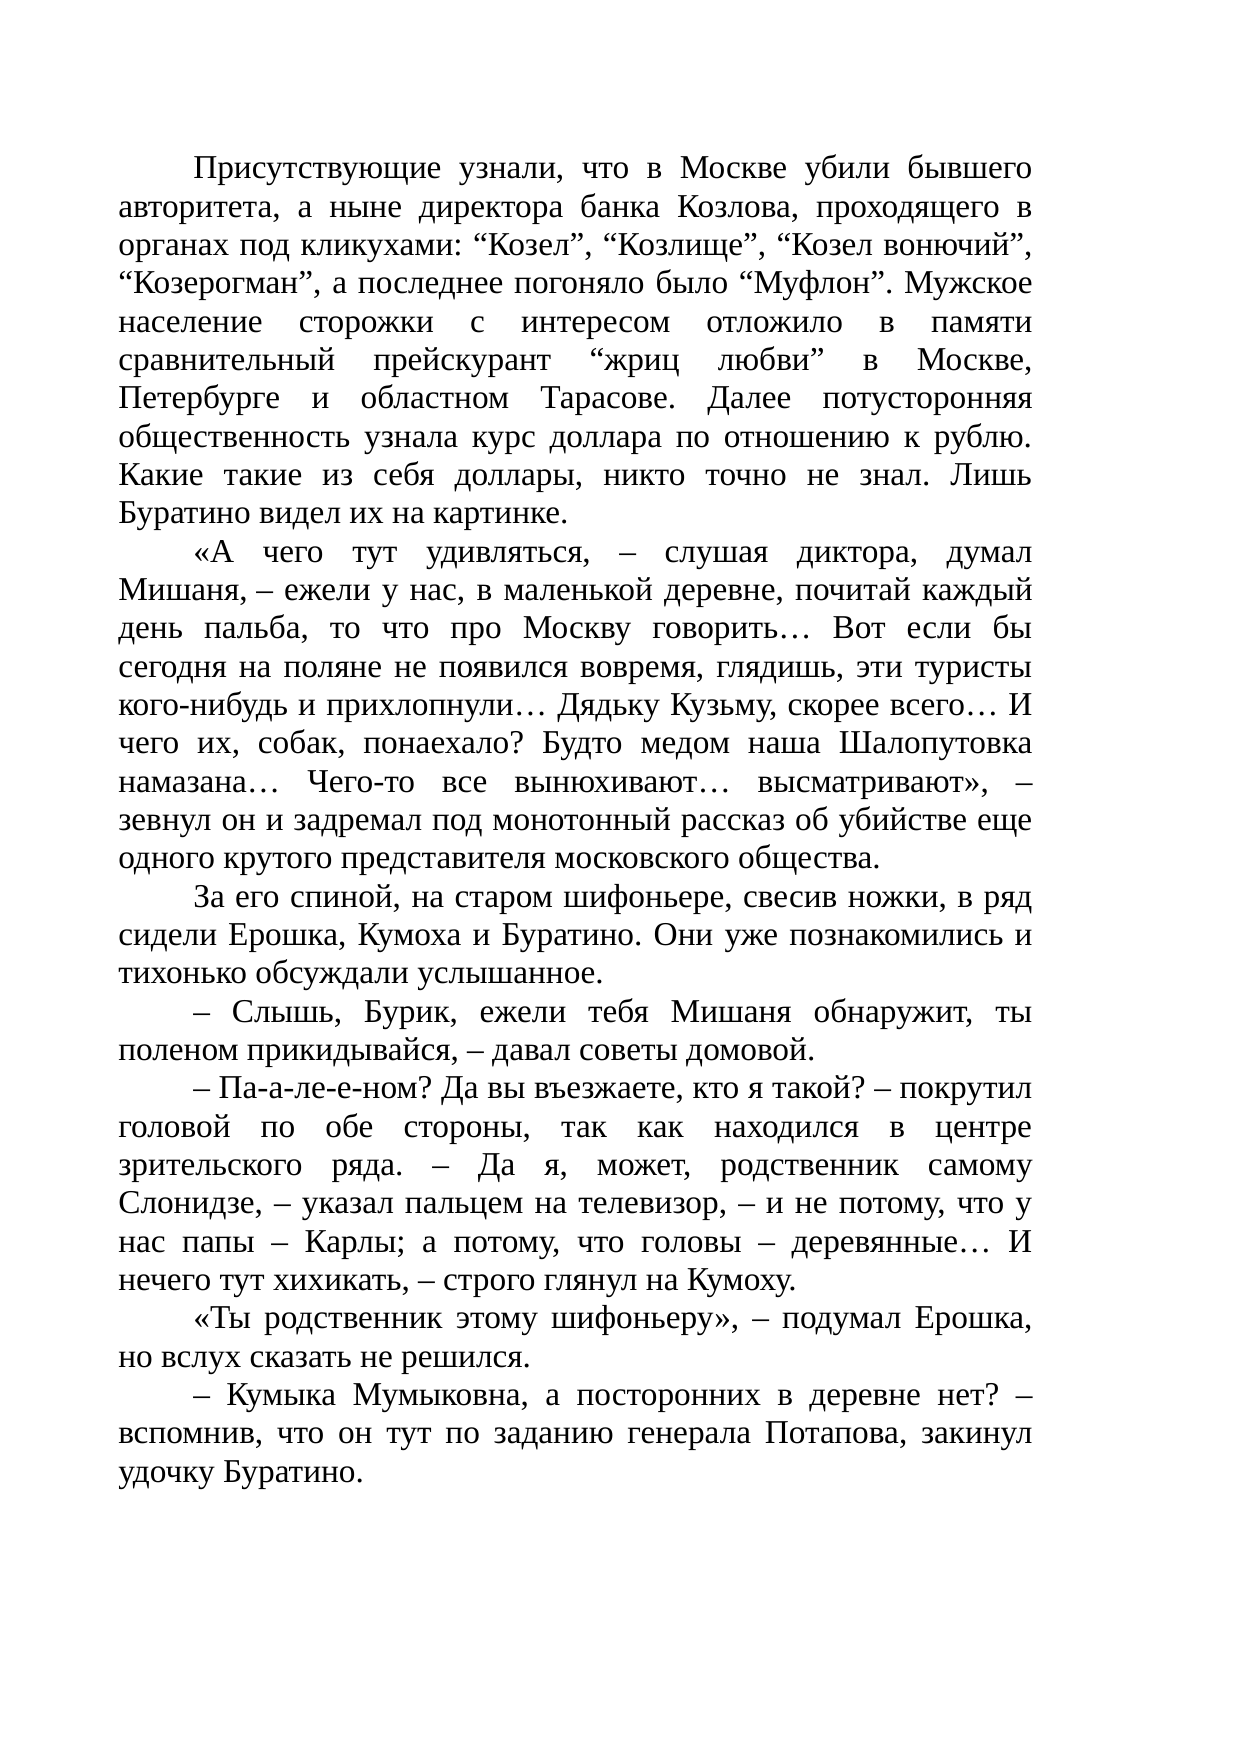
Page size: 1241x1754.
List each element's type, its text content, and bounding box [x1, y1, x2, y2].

subtitle «Ты родственник этому шифоньеру», – подумал Ерошка, но вслух сказать не решился. [118, 1298, 1033, 1374]
subtitle Присутствующие узнали, что в Москве убили бывшего авторитета, а ныне директора банка Козлова, проходящего в органах под кликухами: “Козел”, “Козлище”, “Козел вонючий”, “Козерогман”, а последнее погоняло было “Муфлон”. Мужское население сторожки с интересом отложило в памяти сравнительный прейскурант “жриц любви” в Москве, Петербурге и областном Тарасове. Далее потусторонняя общественность узнала курс доллара по отношению к рублю. Какие такие из себя доллары, никто точно не знал. Лишь Буратино видел их на картинке. [118, 148, 1033, 531]
subtitle – Кумыка Мумыковна, а посторонних в деревне нет? – вспомнив, что он тут по заданию генерала Потапова, закинул удочку Буратино. [118, 1374, 1033, 1489]
subtitle – Слышь, Бурик, ежели тебя Мишаня обнаружит, ты поленом прикидывайся, – давал советы домовой. [118, 991, 1033, 1068]
subtitle «А чего тут удивляться, – слушая диктора, думал Мишаня, – ежели у нас, в маленькой деревне, почитай каждый день пальба, то что про Москву говорить… Вот если бы сегодня на поляне не появился вовремя, глядишь, эти туристы кого-нибудь и прихлопнули… Дядьку Кузьму, скорее всего… И чего их, собак, понаехало? Будто медом наша Шалопутовка намазана… Чего-то все вынюхивают… высматривают», – зевнул он и задремал под монотонный рассказ об убийстве еще одного крутого представителя московского общества. [118, 531, 1033, 876]
subtitle – Па-а-ле-е-ном? Да вы въезжаете, кто я такой? – покрутил головой по обе стороны, так как находился в центре зрительского ряда. – Да я, может, родственник самому Слонидзе, – указал пальцем на телевизор, – и не потому, что у нас папы – Карлы; а потому, что головы – деревянные… И нечего тут хихикать, – строго глянул на Кумоху. [118, 1068, 1033, 1298]
subtitle За его спиной, на старом шифоньере, свесив ножки, в ряд сидели Ерошка, Кумоха и Буратино. Они уже познакомились и тихонько обсуждали услышанное. [118, 876, 1033, 991]
